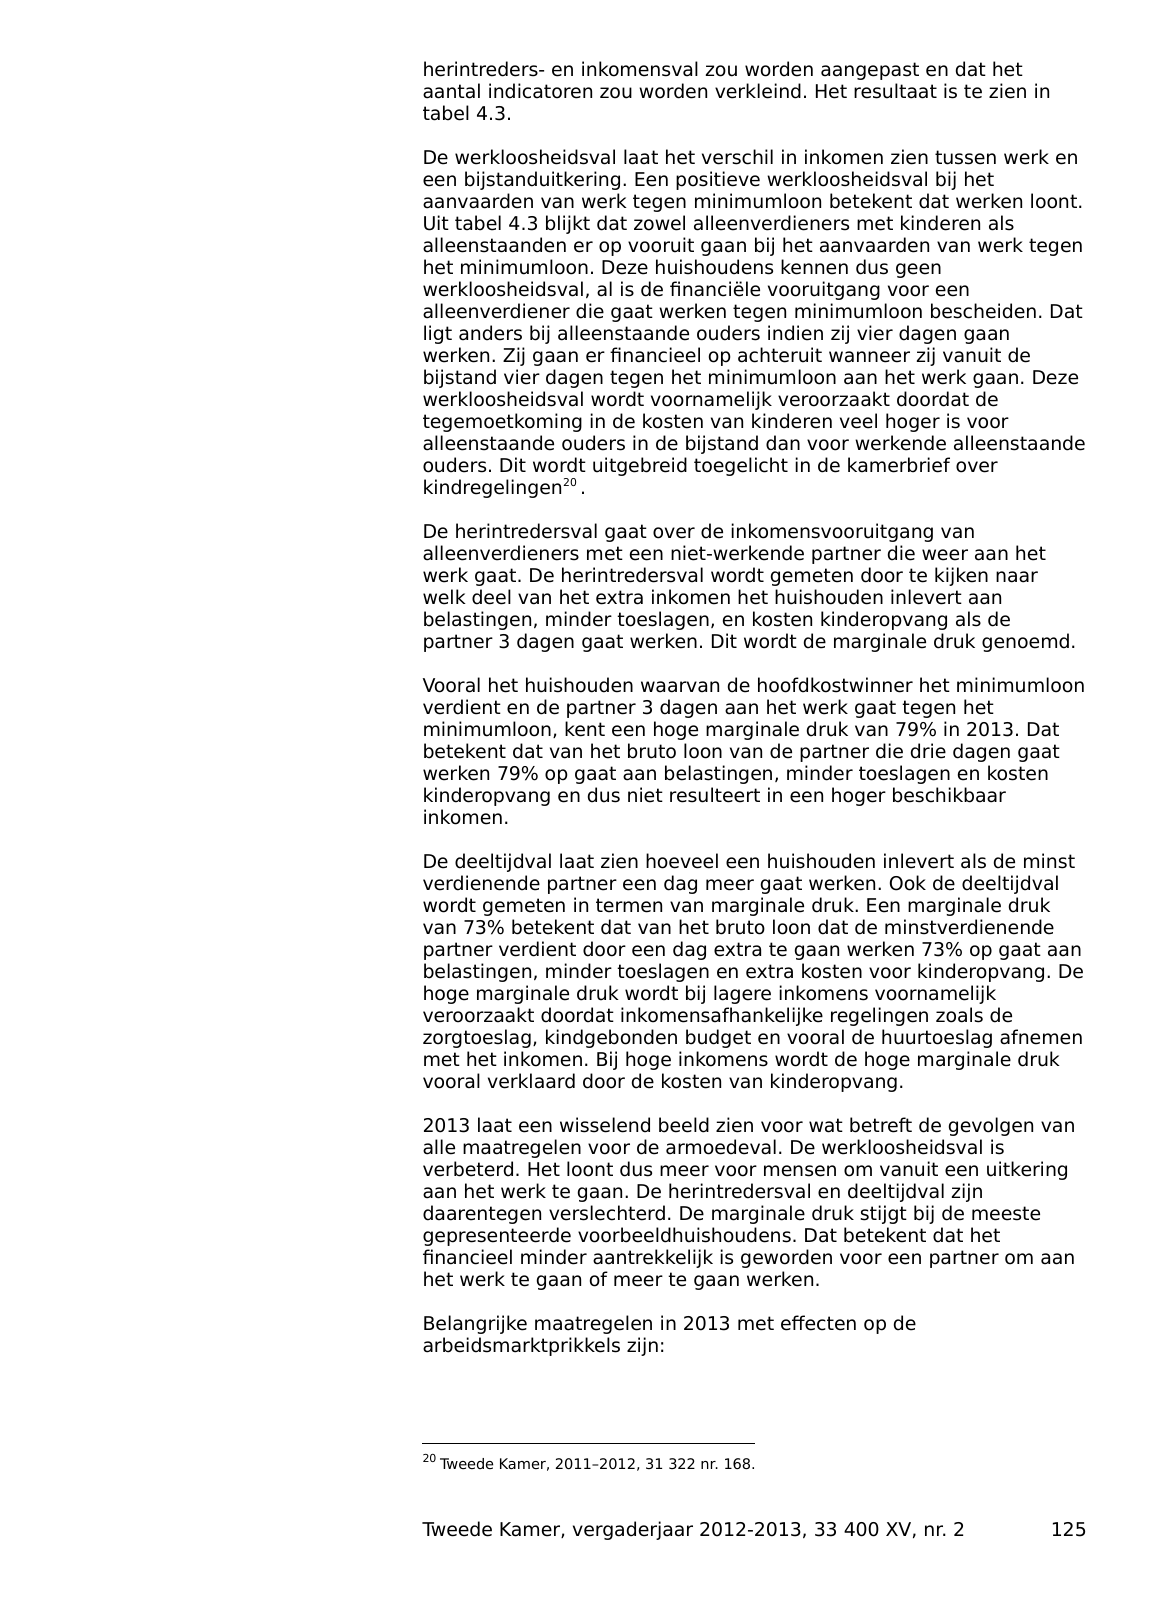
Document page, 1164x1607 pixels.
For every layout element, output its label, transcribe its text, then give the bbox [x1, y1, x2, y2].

text 2013 laat een wisselend beeld zien voor wat betreft de gevolgen van alle maatregelen voor de armoedeval. De werkloosheidsval is verbeterd. Het loont dus meer voor mensen om vanuit een uitkering aan het werk te gaan. De herintredersval en deeltijdval zijn daarentegen verslechterd. De marginale druk stijgt bij de meeste gepresenteerde voorbeeldhuishoudens. Dat betekent dat het financieel minder aantrekkelijk is geworden voor een partner om aan het werk te gaan of meer te gaan werken. [422, 1115, 1087, 1291]
text De werkloosheidsval laat het verschil in inkomen zien tussen werk en een bijstanduitkering. Een positieve werkloosheidsval bij het aanvaarden van werk tegen minimumloon betekent dat werken loont. Uit tabel 4.3 blijkt dat zowel alleenverdieners met kinderen als alleenstaanden er op vooruit gaan bij het aanvaarden van werk tegen het minimumloon. Deze huishoudens kennen dus geen werkloosheidsval, al is de financiële vooruitgang voor een alleenverdiener die gaat werken tegen minimumloon bescheiden. Dat ligt anders bij alleenstaande ouders indien zij vier dagen gaan werken. Zij gaan er financieel op achteruit wanneer zij vanuit de bijstand vier dagen tegen het minimumloon aan het werk gaan. Deze werkloosheidsval wordt voornamelijk veroorzaakt doordat de tegemoetkoming in de kosten van kinderen veel hoger is voor alleenstaande ouders in de bijstand dan voor werkende alleenstaande ouders. Dit wordt uitgebreid toegelicht in de kamerbrief over kindregelingen. [422, 147, 1087, 499]
text De herintredersval gaat over de inkomensvooruitgang van alleenverdieners met een niet-werkende partner die weer aan het werk gaat. De herintredersval wordt gemeten door te kijken naar welk deel van het extra inkomen het huishouden inlevert aan belastingen, minder toeslagen, en kosten kinderopvang als de partner 3 dagen gaat werken. Dit wordt de marginale druk genoemd. [422, 521, 1087, 653]
text Belangrijke maatregelen in 2013 met effecten op de arbeidsmarktprikkels zijn: [422, 1313, 1087, 1357]
text herintreders- en inkomensval zou worden aangepast en dat het aantal indicatoren zou worden verkleind. Het resultaat is te zien in tabel 4.3. [422, 59, 1087, 125]
text Tweede Kamer, 2011–2012, 31 322 nr. 168. [422, 1452, 1087, 1474]
text De deeltijdval laat zien hoeveel een huishouden inlevert als de minst verdienende partner een dag meer gaat werken. Ook de deeltijdval wordt gemeten in termen van marginale druk. Een marginale druk van 73% betekent dat van het bruto loon dat de minstverdienende partner verdient door een dag extra te gaan werken 73% op gaat aan belastingen, minder toeslagen en extra kosten voor kinderopvang. De hoge marginale druk wordt bij lagere inkomens voornamelijk veroorzaakt doordat inkomensafhankelijke regelingen zoals de zorgtoeslag, kindgebonden budget en vooral de huurtoeslag afnemen met het inkomen. Bij hoge inkomens wordt de hoge marginale druk vooral verklaard door de kosten van kinderopvang. [422, 851, 1087, 1093]
text Vooral het huishouden waarvan de hoofdkostwinner het minimumloon verdient en de partner 3 dagen aan het werk gaat tegen het minimumloon, kent een hoge marginale druk van 79% in 2013. Dat betekent dat van het bruto loon van de partner die drie dagen gaat werken 79% op gaat aan belastingen, minder toeslagen en kosten kinderopvang en dus niet resulteert in een hoger beschikbaar inkomen. [422, 675, 1087, 829]
